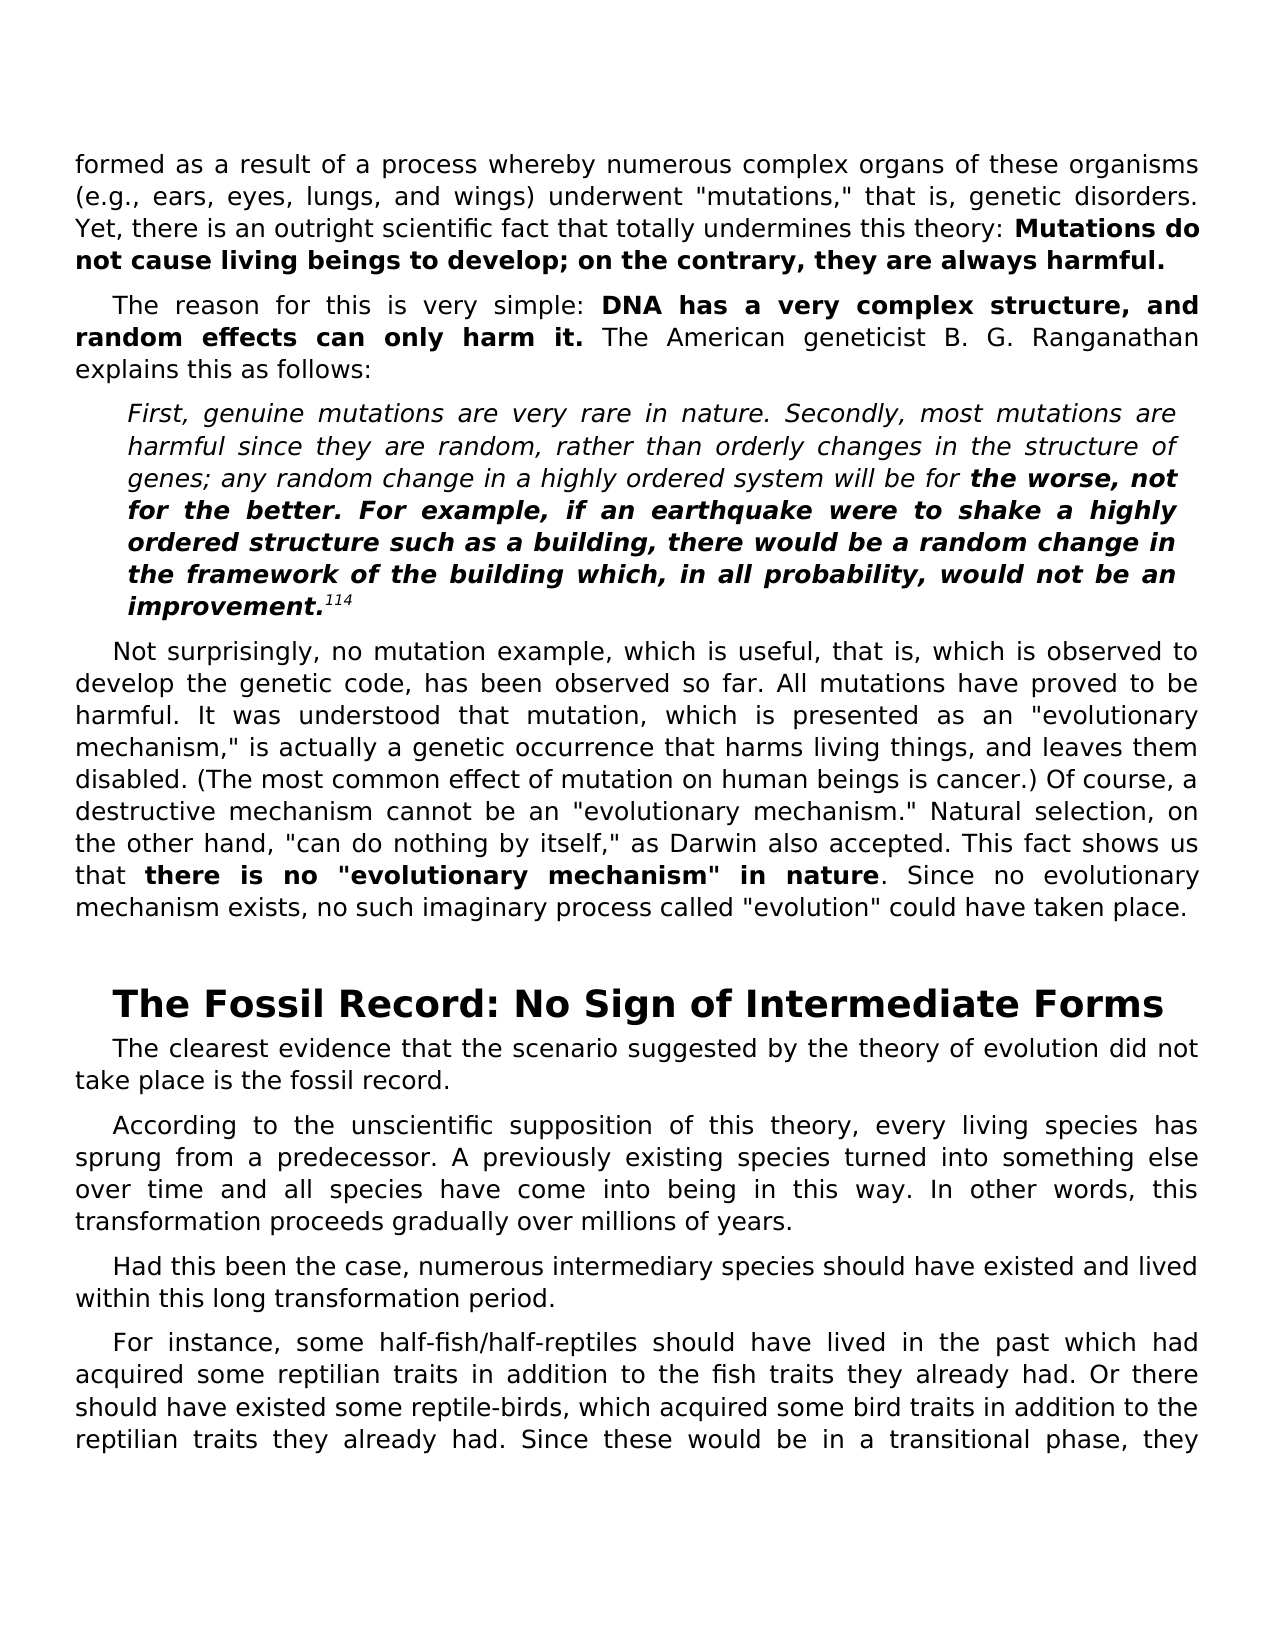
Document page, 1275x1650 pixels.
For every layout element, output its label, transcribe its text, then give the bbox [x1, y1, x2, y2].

subtitle The Fossil Record: No Sign of Intermediate Forms [112, 982, 1200, 1026]
text Had this been the case, numerous intermediary species should have existed and lived within this long transformation period. [75, 1252, 1200, 1313]
text formed as a result of a process whereby numerous complex organs of these organisms (e.g., ears, eyes, lungs, and wings) underwent "mutations," that is, genetic disorders. Yet, there is an outright scientific fact that totally undermines this theory: Mutations do not cause living beings to develop; on the contrary, they are always harmful. [75, 150, 1200, 275]
text Not surprisingly, no mutation example, which is useful, that is, which is observed to develop the genetic code, has been observed so far. All mutations have proved to be harmful. It was understood that mutation, which is presented as an "evolutionary mechanism," is actually a genetic occurrence that harms living things, and leaves them disabled. (The most common effect of mutation on human beings is cancer.) Of course, a destructive mechanism cannot be an "evolutionary mechanism." Natural selection, on the other hand, "can do nothing by itself," as Darwin also accepted. This fact shows us that there is no "evolutionary mechanism" in nature. Since no evolutionary mechanism exists, no such imaginary process called "evolution" could have taken place. [75, 637, 1200, 922]
text The reason for this is very simple: DNA has a very complex structure, and random effects can only harm it. The American geneticist B. G. Ranganathan explains this as follows: [75, 291, 1200, 384]
text According to the unscientific supposition of this theory, every living species has sprung from a predecessor. A previously existing species turned into something else over time and all species have come into being in this way. In other words, this transformation proceeds gradually over millions of years. [75, 1111, 1200, 1237]
text For instance, some half-fish/half-reptiles should have lived in the past which had acquired some reptilian traits in addition to the fish traits they already had. Or there should have existed some reptile-birds, which acquired some bird traits in addition to the reptilian traits they already had. Since these would be in a transitional phase, they [75, 1329, 1200, 1454]
text First, genuine mutations are very rare in nature. Secondly, most mutations are harmful since they are random, rather than orderly changes in the structure of genes; any random change in a highly ordered system will be for the worse, not for the better. For example, if an earthquake were to shake a highly ordered structure such as a building, there would be a random change in the framework of the building which, in all probability, would not be an improvement.114 [127, 399, 1177, 621]
text The clearest evidence that the scenario suggested by the theory of evolution did not take place is the fossil record. [75, 1034, 1200, 1096]
